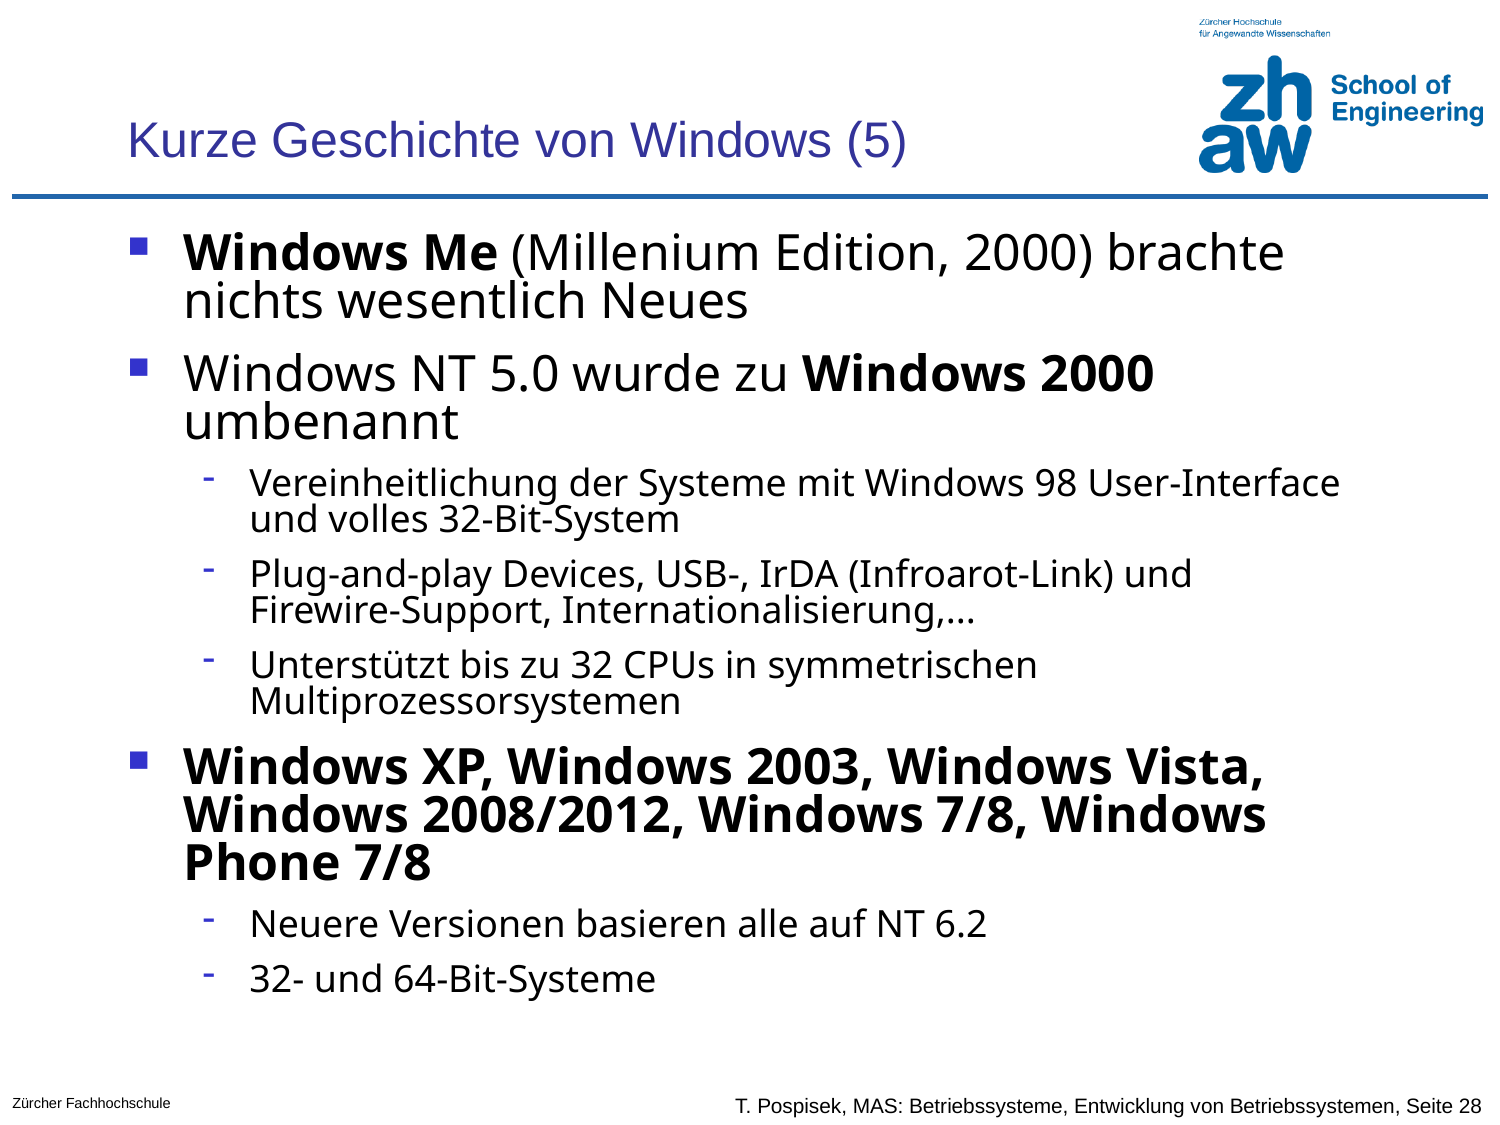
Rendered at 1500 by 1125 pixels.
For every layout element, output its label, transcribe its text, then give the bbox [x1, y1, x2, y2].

picture [1199, 19, 1483, 173]
title Kurze Geschichte von Windows (5) [112, 50, 1391, 175]
list Windows Me (Millenium Edition, 2000) brachte nichts wesentlich Neues Windows NT 5.0 wurde zu Windows 2000 umbenannt Vereinheitlichung der Systeme mit Windows 98 User-Interface und volles 32-Bit-System Plug-and-play Devices, USB-, IrDA (Infroarot-Link) und Firewire-Support, Internationalisierung,... Unterstützt bis zu 32 CPUs in symmetrischen Multiprozessorsystemen Windows XP, Windows 2003, Windows Vista, Windows 2008/2012, Windows 7/8, Windows Phone 7/8 Neuere Versionen basieren alle auf NT 6.2 32- und 64-Bit-Systeme [112, 224, 1363, 988]
